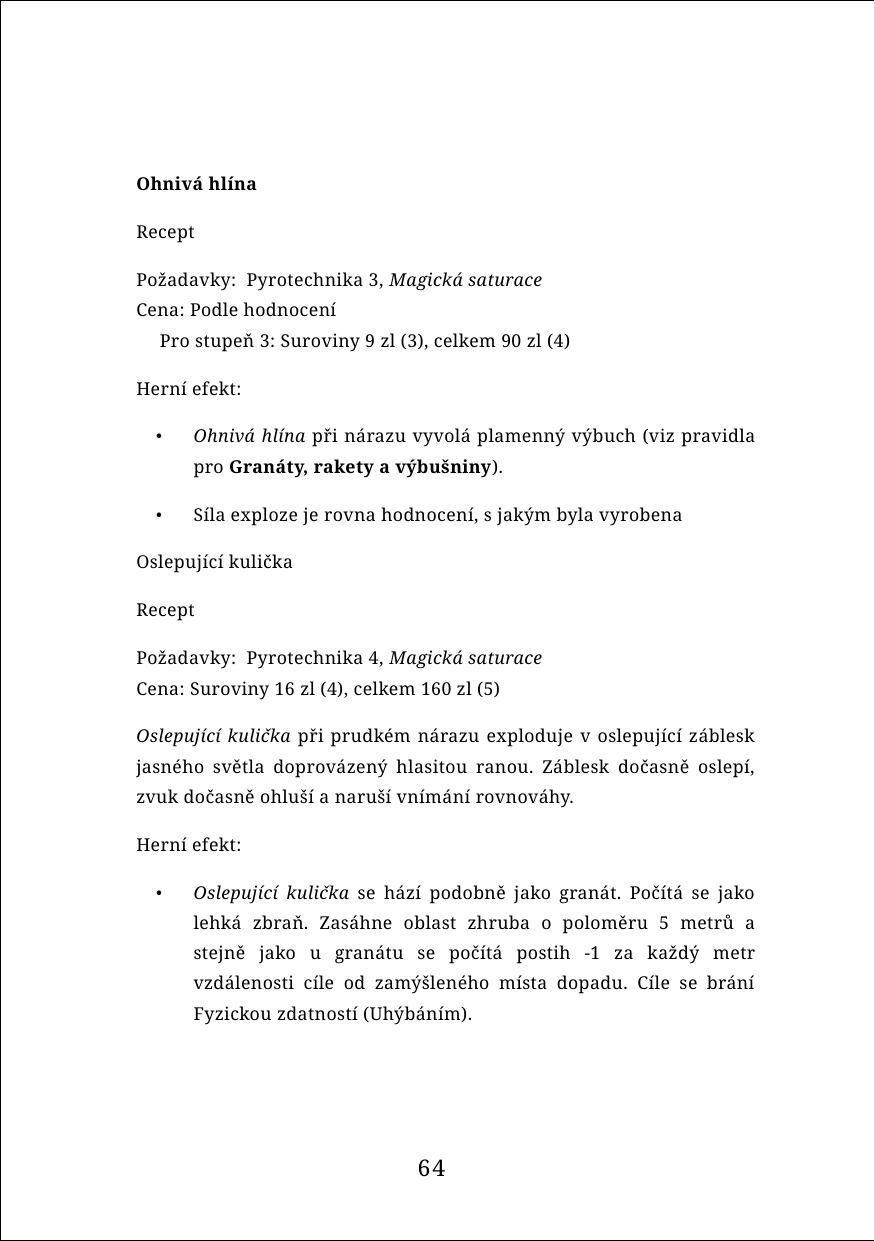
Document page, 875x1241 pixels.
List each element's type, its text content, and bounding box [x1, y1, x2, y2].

text Recept [136, 598, 756, 622]
text Herní efekt: [136, 376, 756, 400]
text Ohnivá hlína [136, 172, 756, 196]
text Recept [136, 220, 756, 244]
list Ohnivá hlína při nárazu vyvolá plamenný výbuch (viz pravidla pro Granáty, rakety a výbušniny). [156, 424, 756, 478]
text Oslepující kulička [136, 550, 756, 574]
text Požadavky: Pyrotechnika 3, Magická saturace Cena: Podle hodnocení Pro stupeň 3: Suroviny 9 zl (3), celkem 90 zl (4) [136, 268, 756, 352]
text Požadavky: Pyrotechnika 4, Magická saturace Cena: Suroviny 16 zl (4), celkem 160 zl (5) [136, 646, 756, 700]
text Oslepující kulička při prudkém nárazu exploduje v oslepující záblesk jasného světla doprovázený hlasitou ranou. Záblesk dočasně oslepí, zvuk dočasně ohluší a naruší vnímání rovnováhy. [136, 724, 756, 808]
list Síla exploze je rovna hodnocení, s jakým byla vyrobena [156, 502, 756, 526]
text Herní efekt: [136, 832, 756, 856]
list Oslepující kulička se hází podobně jako granát. Počítá se jako lehká zbraň. Zasáhne oblast zhruba o poloměru 5 metrů a stejně jako u granátu se počítá postih -1 za každý metr vzdálenosti cíle od zamýšleného místa dopadu. Cíle se brání Fyzickou zdatností (Uhýbáním). [156, 880, 756, 1025]
